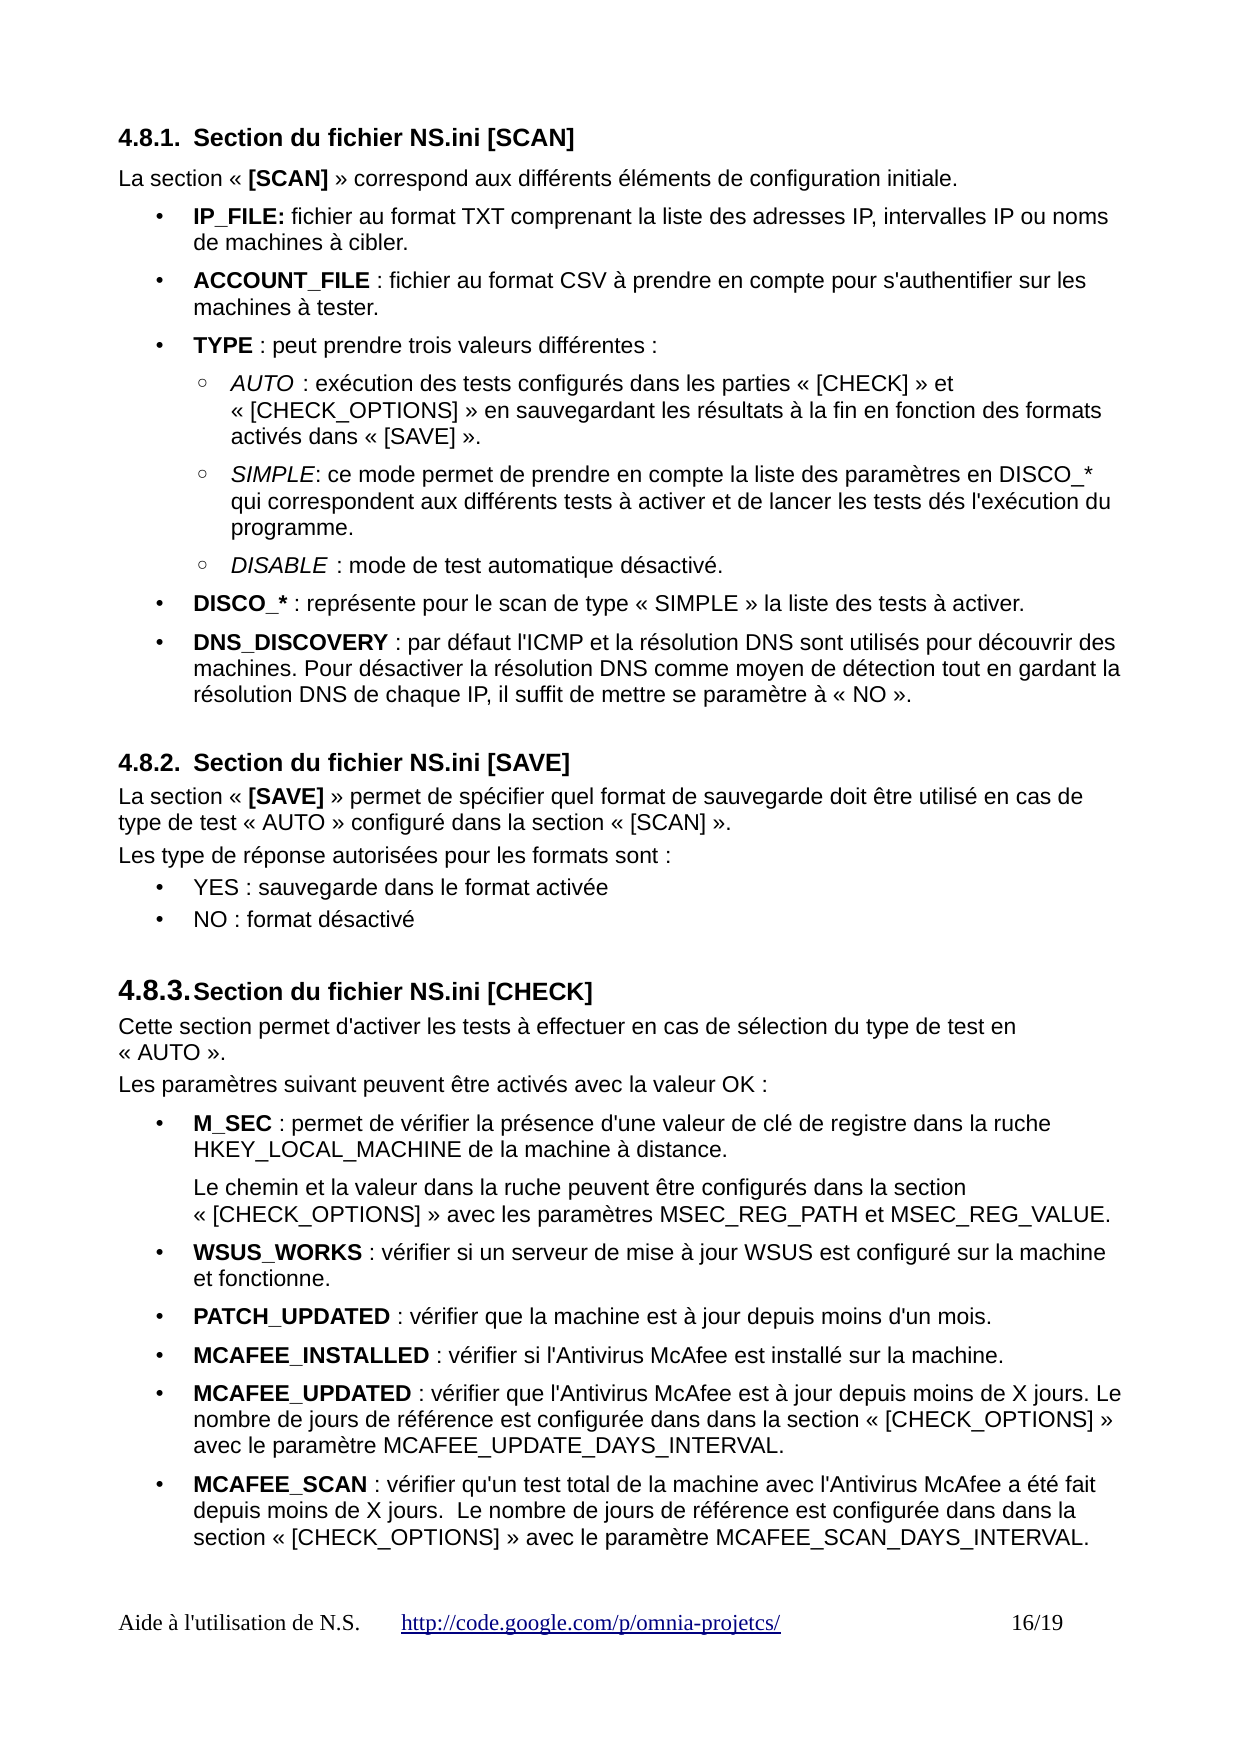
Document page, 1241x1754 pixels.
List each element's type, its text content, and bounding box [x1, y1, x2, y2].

text La section « [SCAN] » correspond aux différents éléments de configuration initiale. [118, 165, 1122, 191]
text Les paramètres suivant peuvent être activés avec la valeur OK : [118, 1071, 1122, 1098]
list MCAFEE_UPDATED : vérifier que l'Antivirus McAfee est à jour depuis moins de X jours. Le nombre de jours de référence est configurée dans dans la section « [CHECK_OPTIONS] » avec le paramètre MCAFEE_UPDATE_DAYS_INTERVAL. [156, 1380, 1122, 1459]
text La section « [SAVE] » permet de spécifier quel format de sauvegarde doit être utilisé en cas de type de test « AUTO » configuré dans la section « [SCAN] ». [118, 783, 1122, 836]
list DNS_DISCOVERY : par défaut l'ICMP et la résolution DNS sont utilisés pour découvrir des machines. Pour désactiver la résolution DNS comme moyen de détection tout en gardant la résolution DNS de chaque IP, il suffit de mettre se paramètre à « NO ». [156, 629, 1122, 708]
text Les type de réponse autorisées pour les formats sont : [118, 842, 1122, 868]
list TYPE : peut prendre trois valeurs différentes : [156, 332, 1122, 358]
list Le chemin et la valeur dans la ruche peuvent être configurés dans la section « [CHECK_OPTIONS] » avec les paramètres MSEC_REG_PATH et MSEC_REG_VALUE. [156, 1174, 1122, 1227]
list MCAFEE_SCAN : vérifier qu'un test total de la machine avec l'Antivirus McAfee a été fait depuis moins de X jours. Le nombre de jours de référence est configurée dans dans la section « [CHECK_OPTIONS] » avec le paramètre MCAFEE_SCAN_DAYS_INTERVAL. [156, 1471, 1122, 1550]
list AUTO : exécution des tests configurés dans les parties « [CHECK] » et « [CHECK_OPTIONS] » en sauvegardant les résultats à la fin en fonction des formats activés dans « [SAVE] ». [193, 370, 1122, 449]
list PATCH_UPDATED : vérifier que la machine est à jour depuis moins d'un mois. [156, 1303, 1122, 1330]
list WSUS_WORKS : vérifier si un serveur de mise à jour WSUS est configuré sur la machine et fonctionne. [156, 1239, 1122, 1291]
subtitle Section du fichier NS.ini [SAVE] [118, 748, 1122, 777]
list SIMPLE: ce mode permet de prendre en compte la liste des paramètres en DISCO_* qui correspondent aux différents tests à activer et de lancer les tests dés l'exécution du programme. [193, 461, 1122, 540]
text Cette section permet d'activer les tests à effectuer en cas de sélection du type de test en « AUTO ». [118, 1013, 1122, 1065]
list MCAFEE_INSTALLED : vérifier si l'Antivirus McAfee est installé sur la machine. [156, 1342, 1122, 1368]
list YES : sauvegarde dans le format activée [156, 874, 1122, 900]
subtitle Section du fichier NS.ini [SCAN] [118, 123, 1122, 152]
list DISABLE : mode de test automatique désactivé. [193, 552, 1122, 578]
list M_SEC : permet de vérifier la présence d'une valeur de clé de registre dans la ruche HKEY_LOCAL_MACHINE de la machine à distance. [156, 1109, 1122, 1162]
list ACCOUNT_FILE : fichier au format CSV à prendre en compte pour s'authentifier sur les machines à tester. [156, 267, 1122, 320]
subtitle Section du fichier NS.ini [CHECK] [118, 973, 1122, 1007]
list NO : format désactivé [156, 906, 1122, 933]
list IP_FILE: fichier au format TXT comprenant la liste des adresses IP, intervalles IP ou noms de machines à cibler. [156, 203, 1122, 256]
list DISCO_* : représente pour le scan de type « SIMPLE » la liste des tests à activer. [156, 590, 1122, 617]
